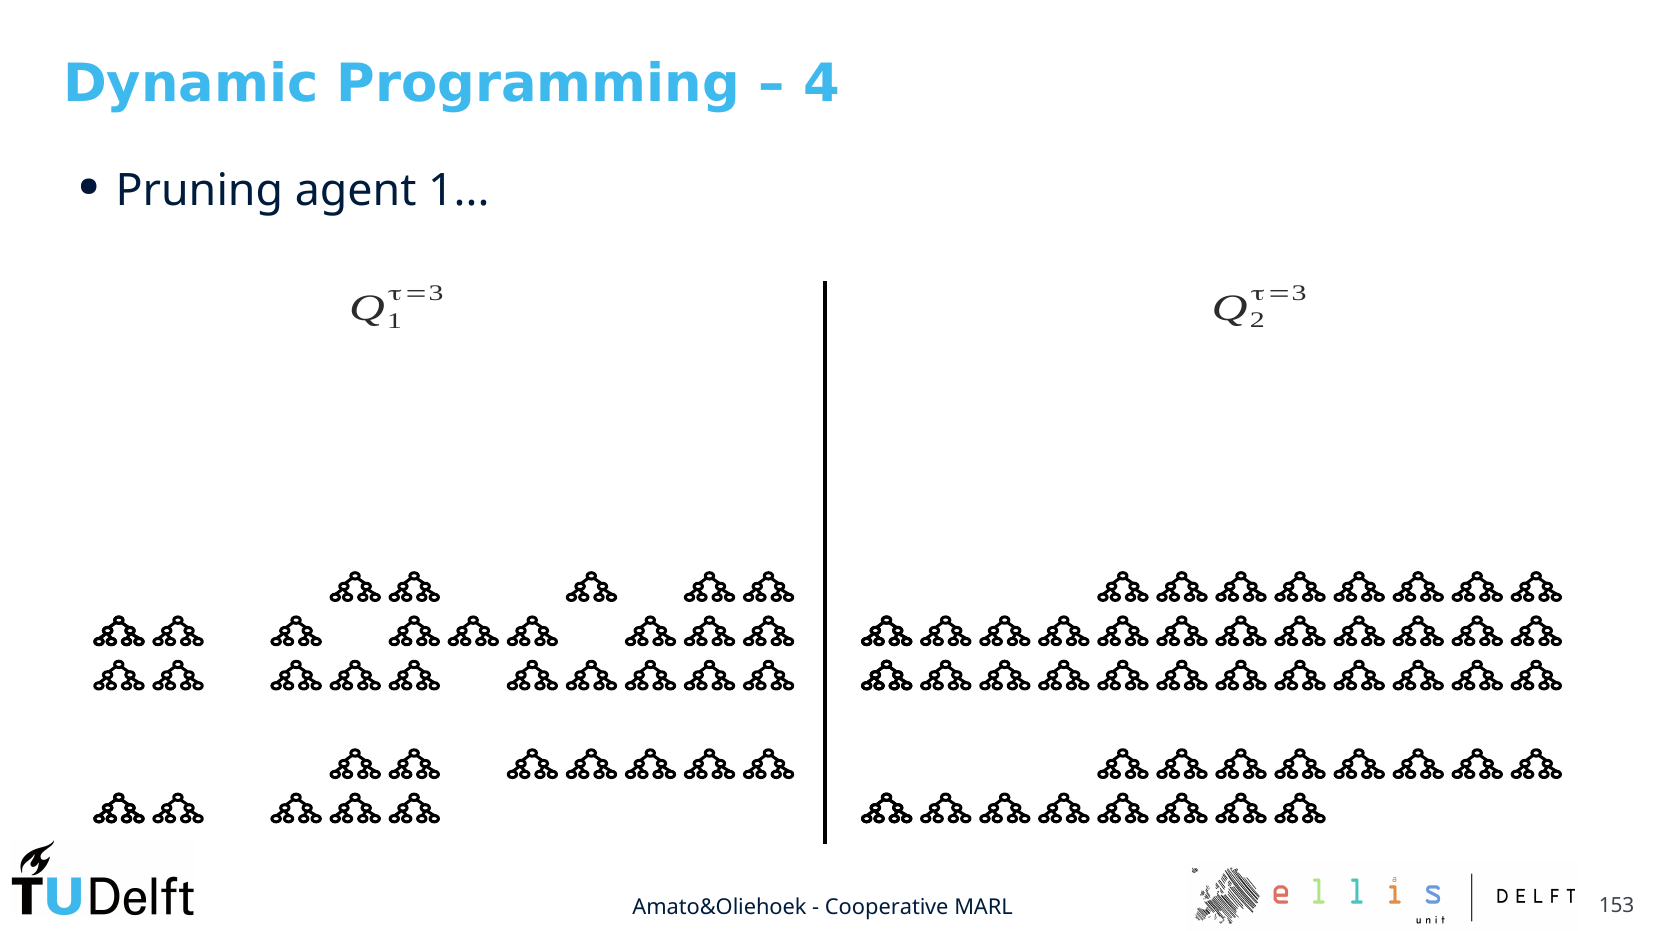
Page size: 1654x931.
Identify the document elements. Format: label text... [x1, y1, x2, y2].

chart [1206, 281, 1314, 334]
picture [1186, 860, 1580, 931]
picture [11, 840, 195, 917]
chart [343, 281, 450, 334]
title Dynamic Programming – 4 [63, 12, 1571, 112]
list Pruning agent 1... [63, 161, 1571, 776]
